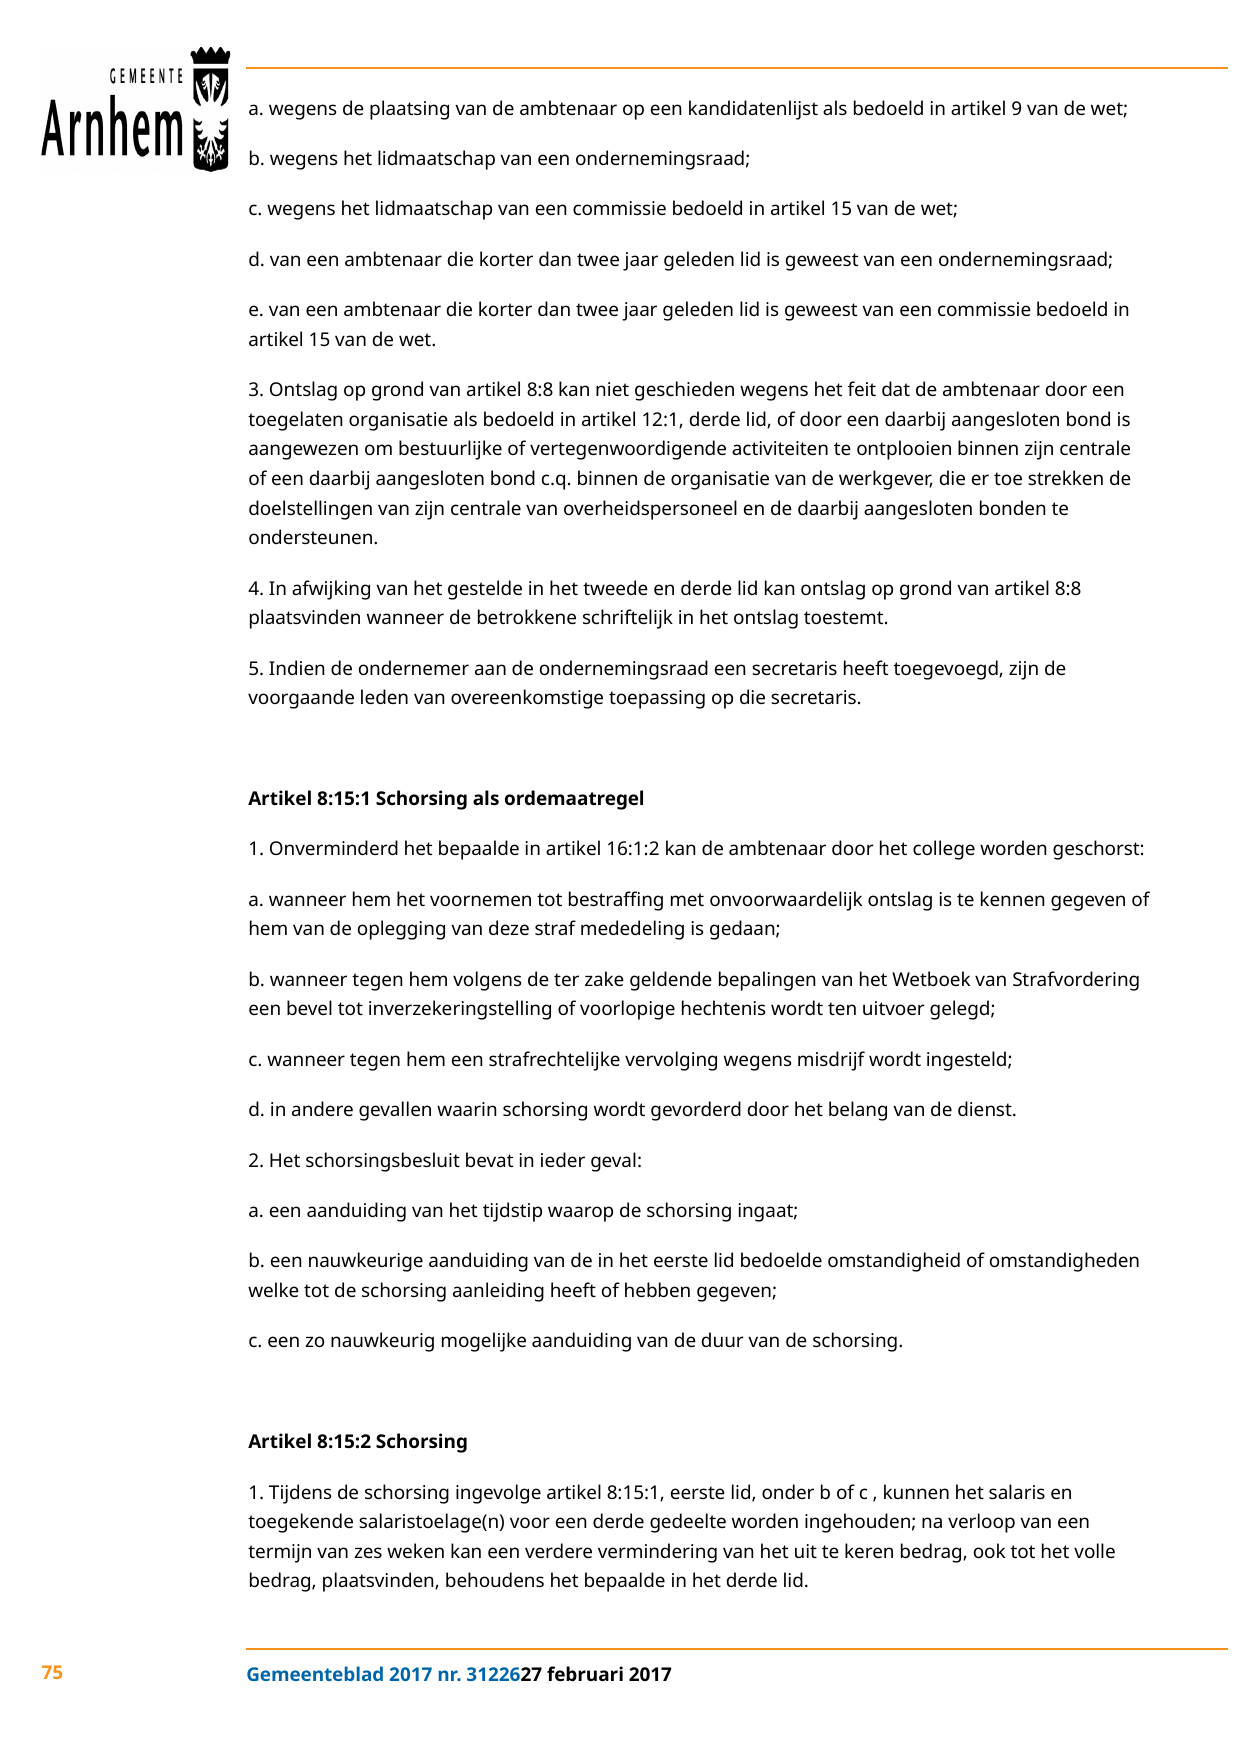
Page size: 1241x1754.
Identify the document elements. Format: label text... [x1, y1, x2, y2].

text Artikel 8:15:2 Schorsing [248, 1428, 1152, 1454]
text 1. Onverminderd het bepaalde in artikel 16:1:2 kan de ambtenaar door het college worden geschorst: [248, 836, 1152, 861]
text a. wegens de plaatsing van de ambtenaar op een kandidatenlijst als bedoeld in artikel 9 van de wet; [248, 95, 1152, 121]
text b. wanneer tegen hem volgens de ter zake geldende bepalingen van het Wetboek van Strafvordering een bevel tot inverzekeringstelling of voorlopige hechtenis wordt ten uitvoer gelegd; [248, 966, 1152, 1021]
text 5. Indien de ondernemer aan de ondernemingsraad een secretaris heeft toegevoegd, zijn de voorgaande leden van overeenkomstige toepassing op die secretaris. [248, 655, 1152, 710]
text 1. Tijdens de schorsing ingevolge artikel 8:15:1, eerste lid, onder b of c , kunnen het salaris en toegekende salaristoelage(n) voor een derde gedeelte worden ingehouden; na verloop van een termijn van zes weken kan een verdere vermindering van het uit te keren bedrag, ook tot het volle bedrag, plaatsvinden, behoudens het bepaalde in het derde lid. [248, 1479, 1152, 1593]
text 3. Ontslag op grond van artikel 8:8 kan niet geschieden wegens het feit dat de ambtenaar door een toegelaten organisatie als bedoeld in artikel 12:1, derde lid, of door een daarbij aangesloten bond is aangewezen om bestuurlijke of vertegenwoordigende activiteiten te ontplooien binnen zijn centrale of een daarbij aangesloten bond c.q. binnen de organisatie van de werkgever, die er toe strekken de doelstellingen van zijn centrale van overheidspersoneel en de daarbij aangesloten bonden te ondersteunen. [248, 376, 1152, 550]
text c. wanneer tegen hem een strafrechtelijke vervolging wegens misdrijf wordt ingesteld; [248, 1046, 1152, 1072]
text b. een nauwkeurige aanduiding van de in het eerste lid bedoelde omstandigheid of omstandigheden welke tot de schorsing aanleiding heeft of hebben gegeven; [248, 1248, 1152, 1303]
text d. van een ambtenaar die korter dan twee jaar geleden lid is geweest van een ondernemingsraad; [248, 246, 1152, 272]
picture [41, 47, 231, 172]
text e. van een ambtenaar die korter dan twee jaar geleden lid is geweest van een commissie bedoeld in artikel 15 van de wet. [248, 296, 1152, 352]
text 4. In afwijking van het gestelde in het tweede en derde lid kan ontslag op grond van artikel 8:8 plaatsvinden wanneer de betrokkene schriftelijk in het ontslag toestemt. [248, 575, 1152, 630]
text a. wanneer hem het voornemen tot bestraffing met onvoorwaardelijk ontslag is te kennen gegeven of hem van de oplegging van deze straf mededeling is gedaan; [248, 886, 1152, 941]
text 2. Het schorsingsbesluit bevat in ieder geval: [248, 1147, 1152, 1173]
text c. een zo nauwkeurig mogelijke aanduiding van de duur van de schorsing. [248, 1328, 1152, 1353]
text d. in andere gevallen waarin schorsing wordt gevorderd door het belang van de dienst. [248, 1096, 1152, 1122]
text Artikel 8:15:1 Schorsing als ordemaatregel [248, 785, 1152, 811]
text a. een aanduiding van het tijdstip waarop de schorsing ingaat; [248, 1197, 1152, 1223]
text b. wegens het lidmaatschap van een ondernemingsraad; [248, 145, 1152, 171]
text c. wegens het lidmaatschap van een commissie bedoeld in artikel 15 van de wet; [248, 196, 1152, 221]
